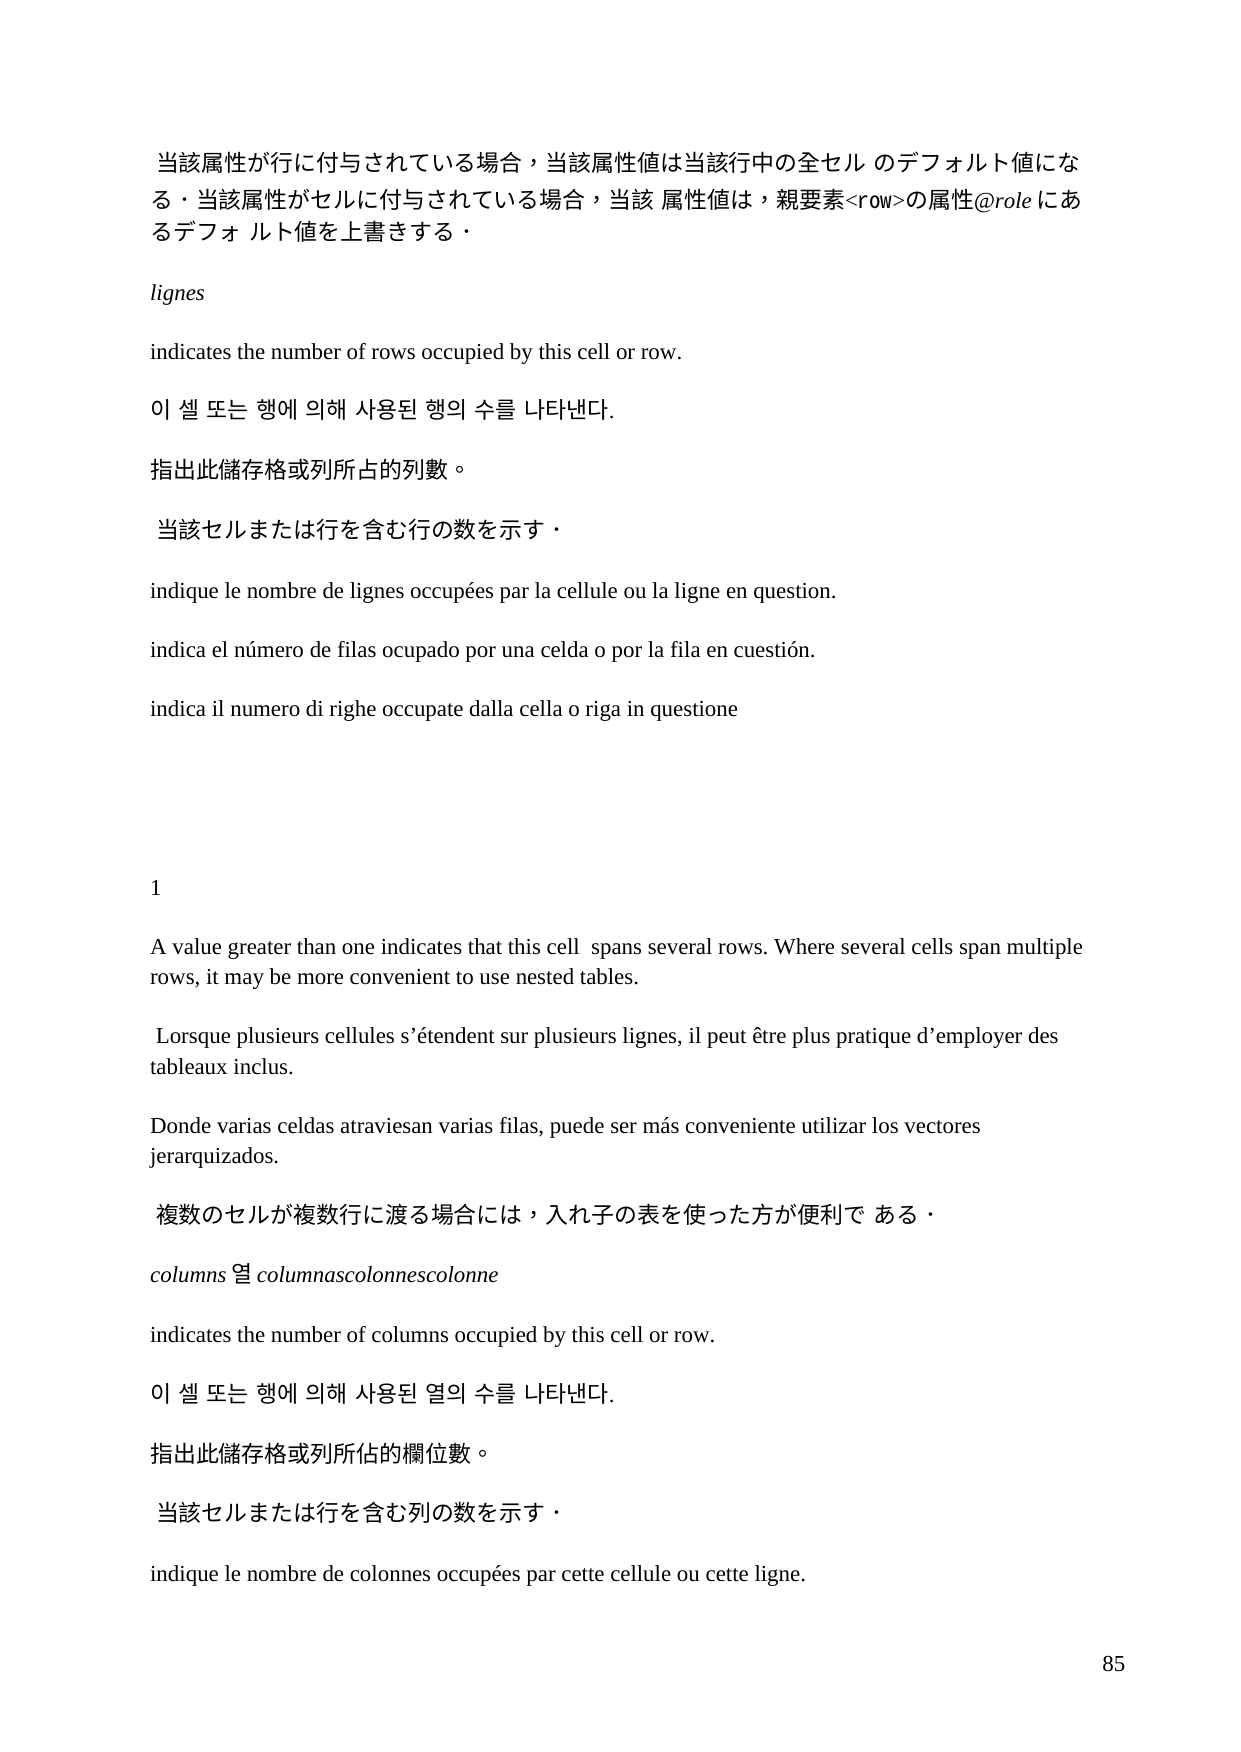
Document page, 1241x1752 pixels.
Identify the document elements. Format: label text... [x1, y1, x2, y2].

text indica il numero di righe occupate dalla cella o riga in questione [150, 696, 1090, 722]
text Lorsque plusieurs cellules s’étendent sur plusieurs lignes, il peut être plus pratique d’employer des tableaux inclus. [150, 1023, 1090, 1079]
text 指出此儲存格或列所占的列數。 [150, 457, 1090, 484]
text 当該属性が行に付与されている場合，当該属性値は当該行中の全セル のデフォルト値になる．当該属性がセルに付与されている場合，当該 属性値は，親要素<row>の属性@roleにあるデフォ ルト値を上書きする． [150, 150, 1090, 245]
text indicates the number of columns occupied by this cell or row. [150, 1321, 1090, 1348]
text 이 셀 또는 행에 의해 사용된 행의 수를 나타낸다. [150, 397, 1090, 424]
text lignes [150, 278, 1090, 305]
text 이 셀 또는 행에 의해 사용된 열의 수를 나타낸다. [150, 1381, 1090, 1408]
text 当該セルまたは行を含む行の数を示す． [150, 517, 1090, 544]
text 複数のセルが複数行に渡る場合には，入れ子の表を使った方が便利で ある． [150, 1202, 1090, 1228]
text indique le nombre de lignes occupées par la cellule ou la ligne en question. [150, 577, 1090, 603]
text indique le nombre de colonnes occupées par cette cellule ou cette ligne. [150, 1560, 1090, 1587]
text 当該セルまたは行を含む列の数を示す． [150, 1501, 1090, 1527]
text A value greater than one indicates that this cell spans several rows. Where several cells span multiple rows, it may be more convenient to use nested tables. [150, 933, 1090, 989]
text indica el número de filas ocupado por una celda o por la fila en cuestión. [150, 636, 1090, 662]
text Donde varias celdas atraviesan varias filas, puede ser más conveniente utilizar los vectores jerarquizados. [150, 1112, 1090, 1169]
text 1 [150, 874, 1090, 900]
text 指出此儲存格或列所佔的欄位數。 [150, 1441, 1090, 1467]
text columns열columnascolonnescolonne [150, 1262, 1090, 1288]
text indicates the number of rows occupied by this cell or row. [150, 338, 1090, 364]
